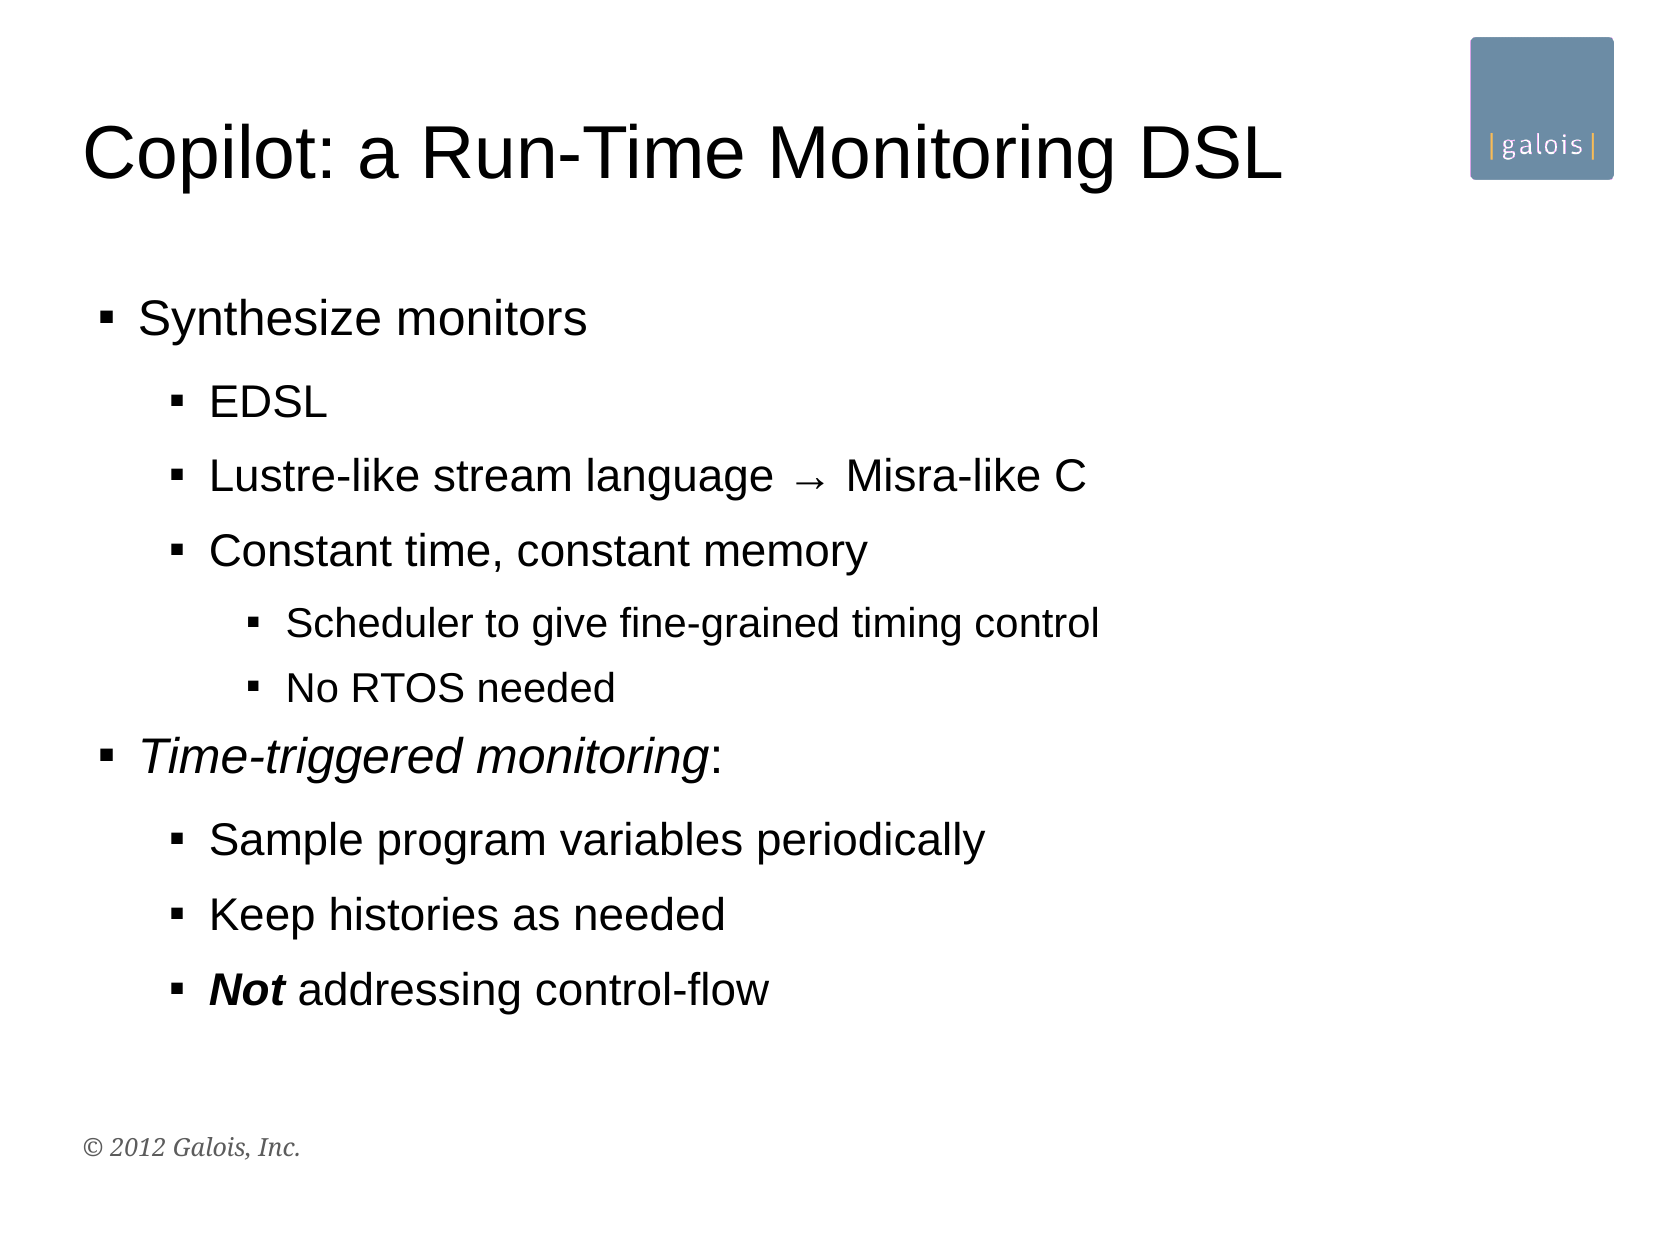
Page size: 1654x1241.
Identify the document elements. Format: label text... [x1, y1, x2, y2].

picture [1462, 29, 1621, 188]
list Synthesize monitors EDSL Lustre-like stream language → Misra-like C Constant time, constant memory Scheduler to give fine-grained timing control No RTOS needed Time-triggered monitoring: Sample program variables periodically Keep histories as needed Not addressing control-flow [82, 290, 1571, 1109]
title Copilot: a Run-Time Monitoring DSL [82, 56, 1571, 250]
